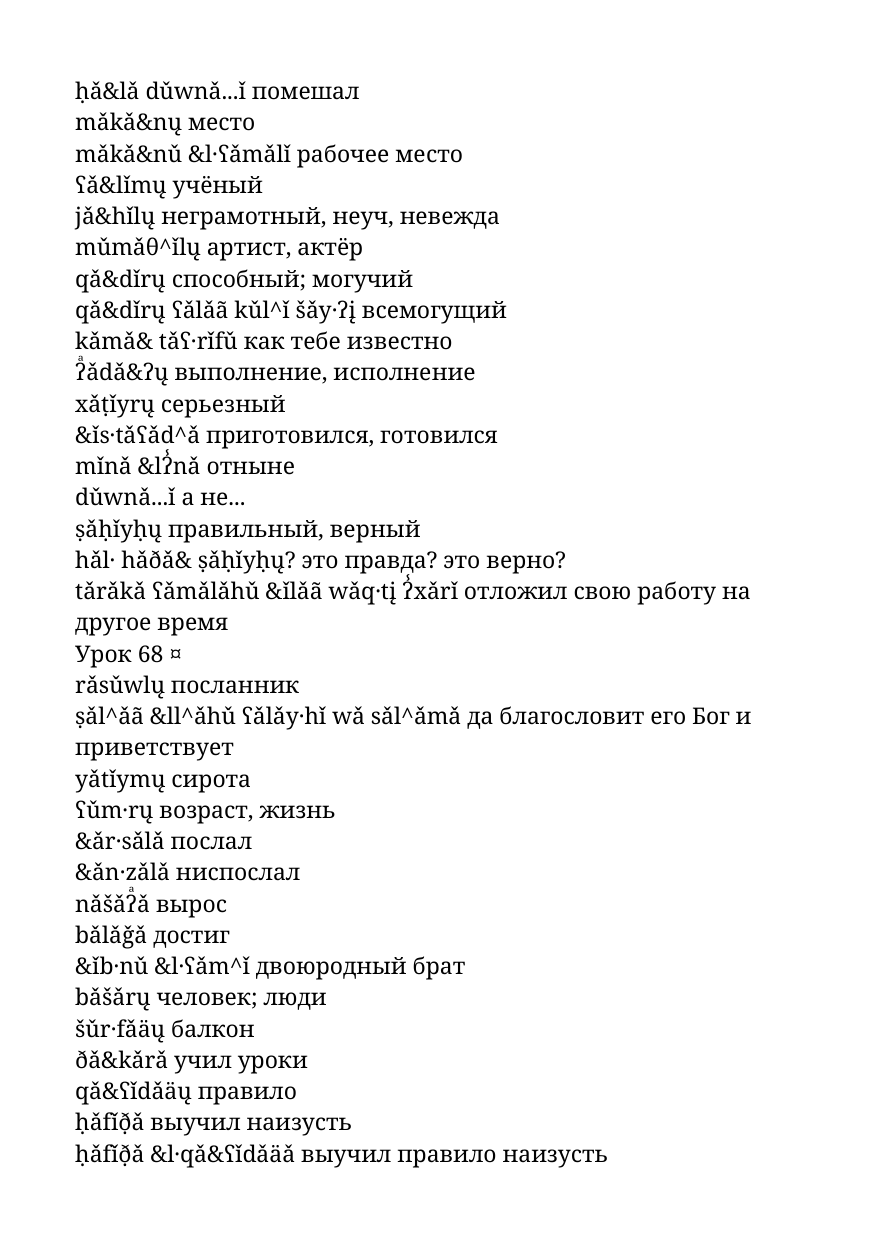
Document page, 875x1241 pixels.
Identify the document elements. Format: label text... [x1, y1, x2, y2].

text nǎšǎʔͣǎ вырос‎ [75, 887, 799, 919]
text jǎ&hǐlų неграмотный, неуч, невежда‎ [75, 200, 799, 231]
text mǔmǎθ^ǐlų артист, актёр‎ [75, 231, 799, 262]
text &ǎr·sǎlǎ послал‎ [75, 825, 799, 856]
text &ǎn·zǎlǎ ниспослал‎ [75, 856, 799, 887]
text ʔͣǎdǎ&ʔų выполнение, исполне­ние‎ [75, 356, 799, 387]
text kǎmǎ& tǎʕ·rǐfǔ как тебе из­вестно‎ [75, 325, 799, 356]
text &ǐs·tǎʕǎd^ǎ приготовился, го­товился‎ [75, 419, 799, 450]
text ḥǎfǐð̣ǎ выучил наизусть‎ [75, 1106, 799, 1137]
text qǎ&dǐrų способный; могучий‎ [75, 262, 799, 294]
text qǎ&dǐrų ʕǎlǎã kǔl^ǐ šǎy·ʔį всемогущий‎ [75, 294, 799, 325]
text hǎl· hǎðǎ& ṣǎḥǐyḥų? это правда? это верно?‎ [75, 544, 799, 575]
text šǔr·fǎäų балкон‎ [75, 1012, 799, 1044]
text mǐnǎ &lʔ̾nǎ отныне‎ [75, 450, 799, 481]
text yǎtǐymų сирота‎ [75, 762, 799, 794]
text bǎlǎǧǎ достиг‎ [75, 919, 799, 950]
text ṣǎl^ǎã &ll^ǎhǔ ʕǎlǎy·hǐ wǎ sǎl^ǎmǎ да благословит его Бог и приветствует‎ [75, 700, 799, 762]
text ḥǎ&lǎ dǔwnǎ...ǐ помешал‎ [75, 75, 799, 106]
text ʕǎ&lǐmų учёный‎ [75, 169, 799, 200]
text bǎšǎrų человек; люди‎ [75, 981, 799, 1012]
text ḥǎfǐð̣ǎ &l·qǎ&ʕǐdǎäǎ выучил правило наизусть‎ [75, 1137, 799, 1169]
text &ǐb·nǔ &l·ʕǎm^ǐ двоюродный брат‎ [75, 950, 799, 981]
text Урок 68‎ ¤ [75, 637, 799, 669]
text mǎkǎ&nǔ &l·ʕǎmǎlǐ рабочее ме­сто‎ [75, 137, 799, 169]
text ṣǎḥǐyḥų правильный, вер­ный‎ [75, 512, 799, 544]
text dǔwnǎ...ǐ а не...‎ [75, 481, 799, 512]
text tǎrǎkǎ ʕǎmǎlǎhǔ &ǐlǎã wǎq·tį ʔ̾xǎrǐ отложил свою работу на другое время‎ [75, 575, 799, 637]
text mǎkǎ&nų место‎ [75, 106, 799, 137]
text ðǎ&kǎrǎ учил уроки‎ [75, 1044, 799, 1075]
text rǎsǔwlų посланник‎ [75, 669, 799, 700]
text qǎ&ʕǐdǎäų правило‎ [75, 1075, 799, 1106]
text xǎṭǐyrų серьезный‎ [75, 387, 799, 419]
text ʕǔm·rų возраст, жизнь‎ [75, 794, 799, 825]
